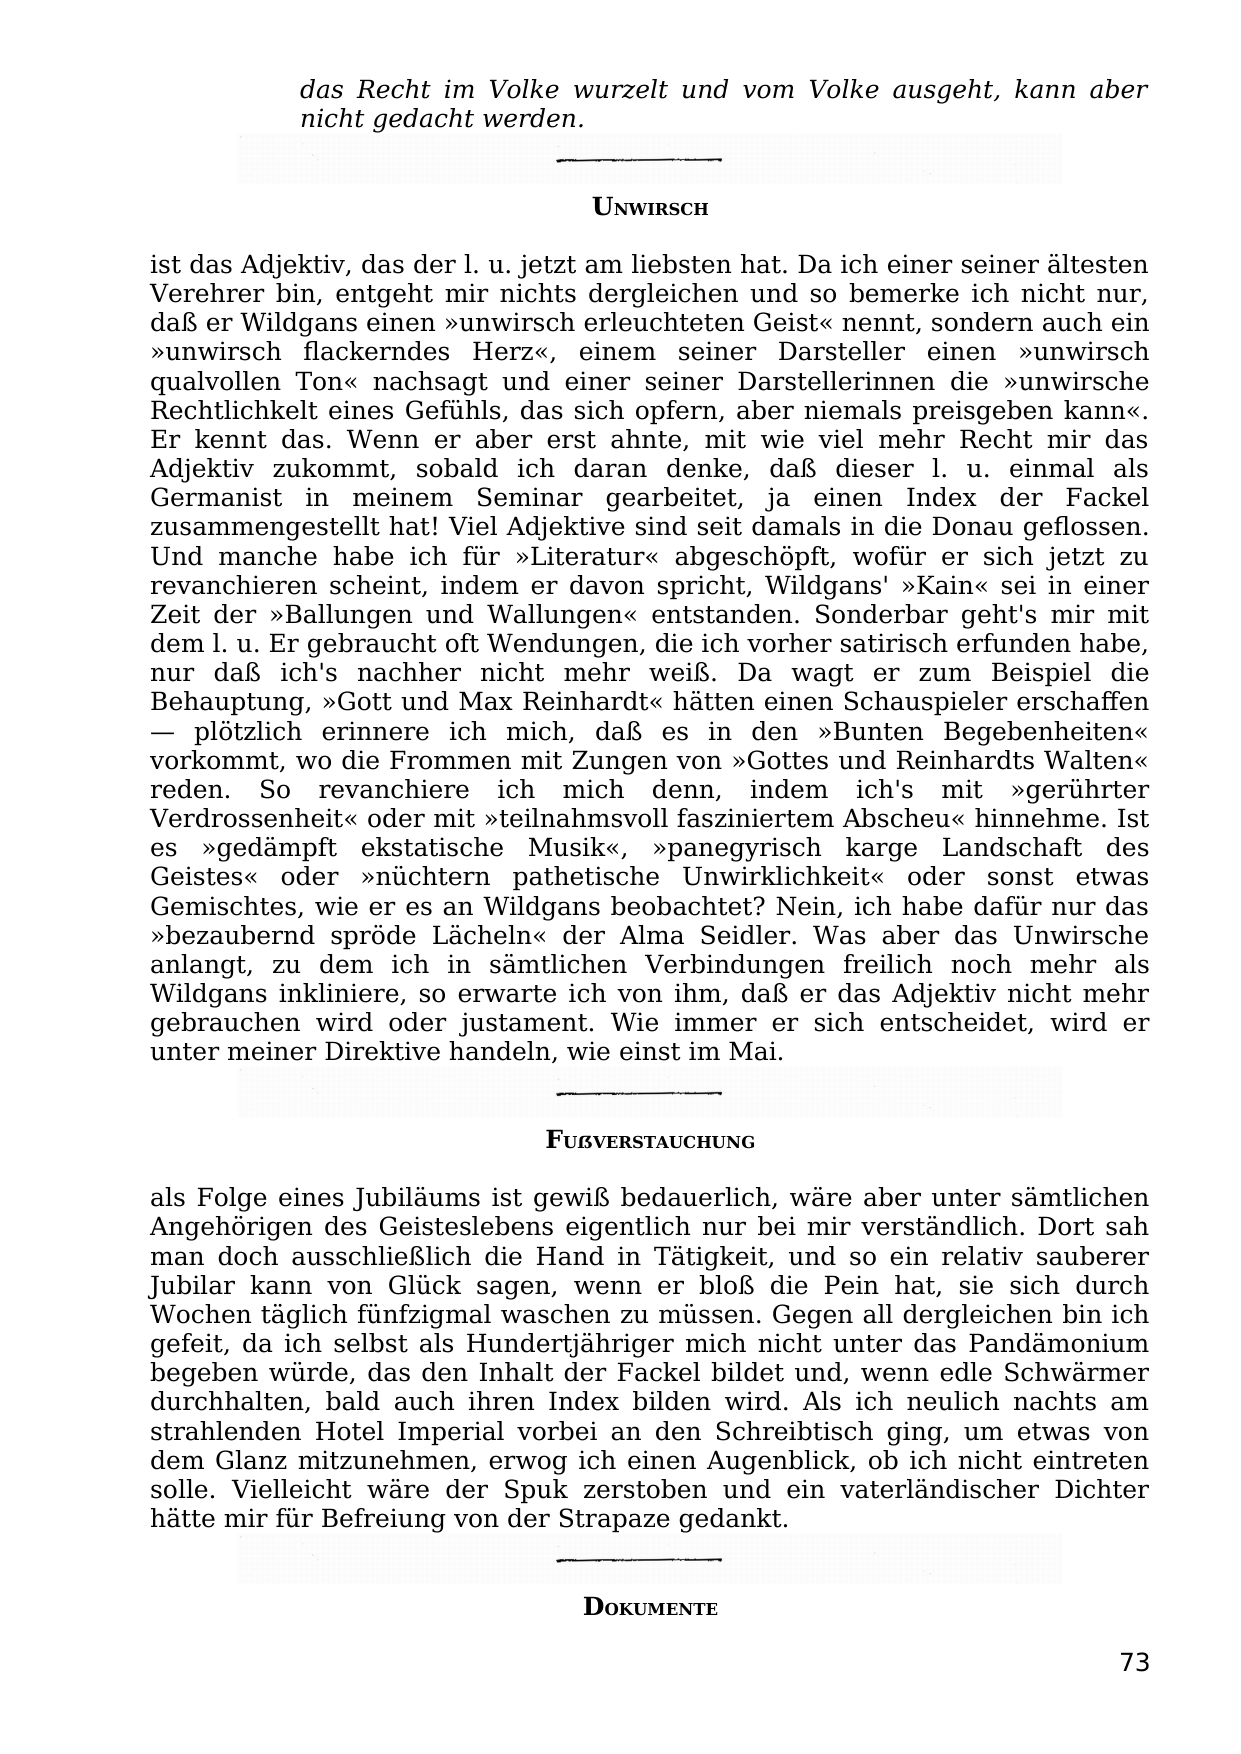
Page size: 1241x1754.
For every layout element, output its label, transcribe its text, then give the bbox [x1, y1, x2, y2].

picture [237, 1066, 1063, 1118]
text das Recht im Volke wurzelt und vom Volke ausgeht, kann aber nicht gedacht werden. [300, 75, 1151, 133]
text ist das Adjektiv, das der l. u. jetzt am liebsten hat. Da ich einer seiner ältesten Verehrer bin, entgeht mir nichts dergleichen und so bemerke ich nicht nur, daß er Wildgans einen »unwirsch erleuchteten Geist« nennt, sondern auch ein »unwirsch flackerndes Herz«, einem seiner Darsteller einen »unwirsch qualvollen Ton« nachsagt und einer seiner Darstellerinnen die »unwirsche Rechtlichkelt eines Gefühls, das sich opfern, aber niemals preisgeben kann«. Er kennt das. Wenn er aber erst ahnte, mit wie viel mehr Recht mir das Adjektiv zukommt, sobald ich daran denke, daß dieser l. u. einmal als Germanist in meinem Seminar gearbeitet, ja einen Index der Fackel zusammengestellt hat! Viel Adjektive sind seit damals in die Donau geflossen. Und manche habe ich für »Literatur« abgeschöpft, wofür er sich jetzt zu revanchieren scheint, indem er davon spricht, Wildgans' »Kain« sei in einer Zeit der »Ballungen und Wallungen« entstanden. Sonderbar geht's mir mit dem l. u. Er gebraucht oft Wendungen, die ich vorher satirisch erfunden habe, nur daß ich's nachher nicht mehr weiß. Da wagt er zum Beispiel die Behauptung, »Gott und Max Reinhardt« hätten einen Schauspieler erschaffen — plötzlich erinnere ich mich, daß es in den »Bunten Begebenheiten« vorkommt, wo die Frommen mit Zungen von »Gottes und Reinhardts Walten« reden. So revanchiere ich mich denn, indem ich's mit »gerührter Verdrossenheit« oder mit »teilnahmsvoll fasziniertem Abscheu« hinnehme. Ist es »gedämpft ekstatische Musik«, »panegyrisch karge Landschaft des Geistes« oder »nüchtern pathetische Unwirklichkeit« oder sonst etwas Gemischtes, wie er es an Wildgans beobachtet? Nein, ich habe dafür nur das »bezaubernd spröde Lächeln« der Alma Seidler. Was aber das Unwirsche anlangt, zu dem ich in sämtlichen Verbindungen freilich noch mehr als Wildgans inkliniere, so erwarte ich von ihm, daß er das Adjektiv nicht mehr gebrauchen wird oder justament. Wie immer er sich entscheidet, wird er unter meiner Direktive handeln, wie einst im Mai. [150, 250, 1151, 1067]
text Unwirsch [150, 133, 1151, 221]
text Dokumente [150, 1533, 1151, 1621]
text als Folge eines Jubiläums ist gewiß bedauerlich, wäre aber unter sämtlichen Angehörigen des Geisteslebens eigentlich nur bei mir verständlich. Dort sah man doch ausschließlich die Hand in Tätigkeit, und so ein relativ sauberer Jubilar kann von Glück sagen, wenn er bloß die Pein hat, sie sich durch Wochen täglich fünfzigmal waschen zu müssen. Gegen all dergleichen bin ich gefeit, da ich selbst als Hundertjähriger mich nicht unter das Pandämonium begeben würde, das den Inhalt der Fackel bildet und, wenn edle Schwärmer durchhalten, bald auch ihren Index bilden wird. Als ich neulich nachts am strahlenden Hotel Imperial vorbei an den Schreibtisch ging, um etwas von dem Glanz mitzunehmen, erwog ich einen Augenblick, ob ich nicht eintreten solle. Vielleicht wäre der Spuk zerstoben und ein vaterländischer Dichter hätte mir für Befreiung von der Strapaze gedankt. [150, 1183, 1151, 1533]
picture [237, 1533, 1063, 1584]
text Fußverstauchung [150, 1067, 1151, 1154]
picture [237, 133, 1063, 184]
